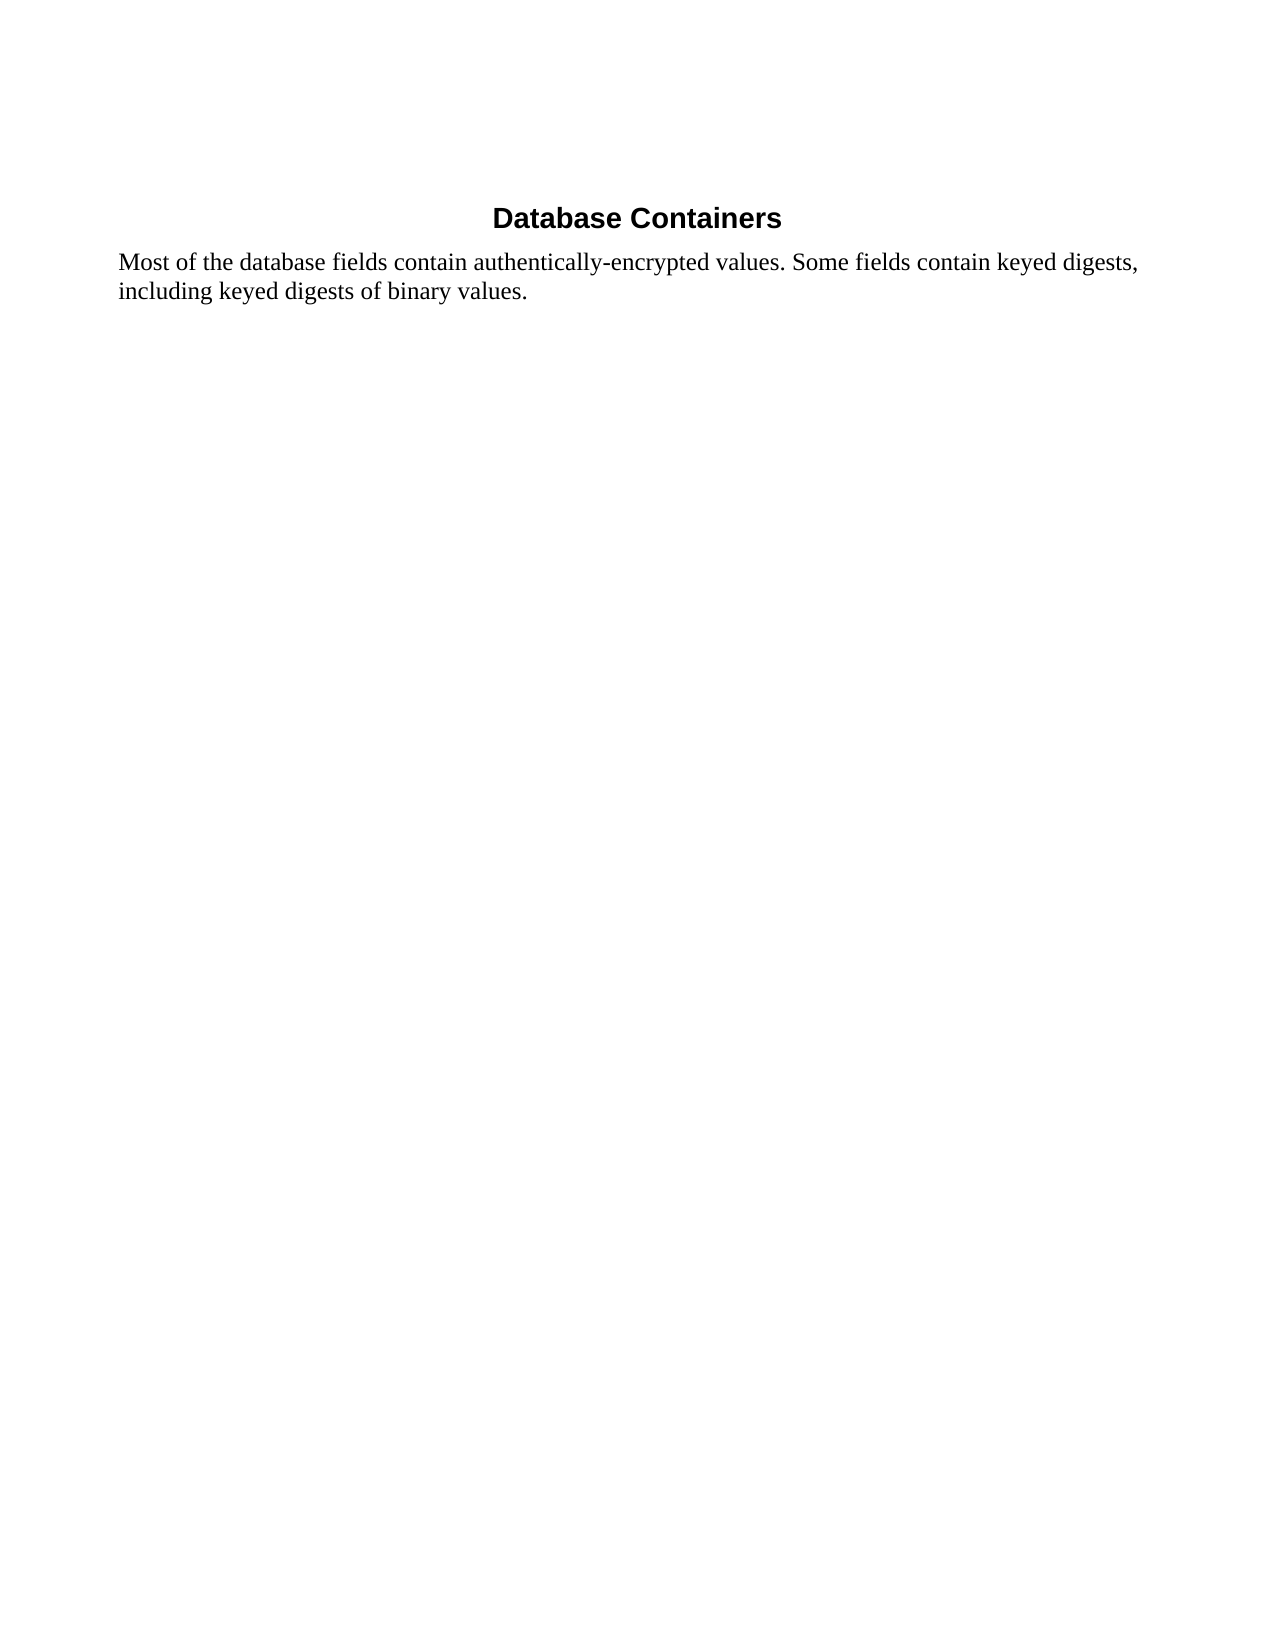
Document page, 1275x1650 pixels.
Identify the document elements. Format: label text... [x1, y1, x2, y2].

subtitle Database Containers [118, 201, 1157, 235]
text Most of the database fields contain authentically-encrypted values. Some fields contain keyed digests, including keyed digests of binary values. [118, 247, 1157, 305]
